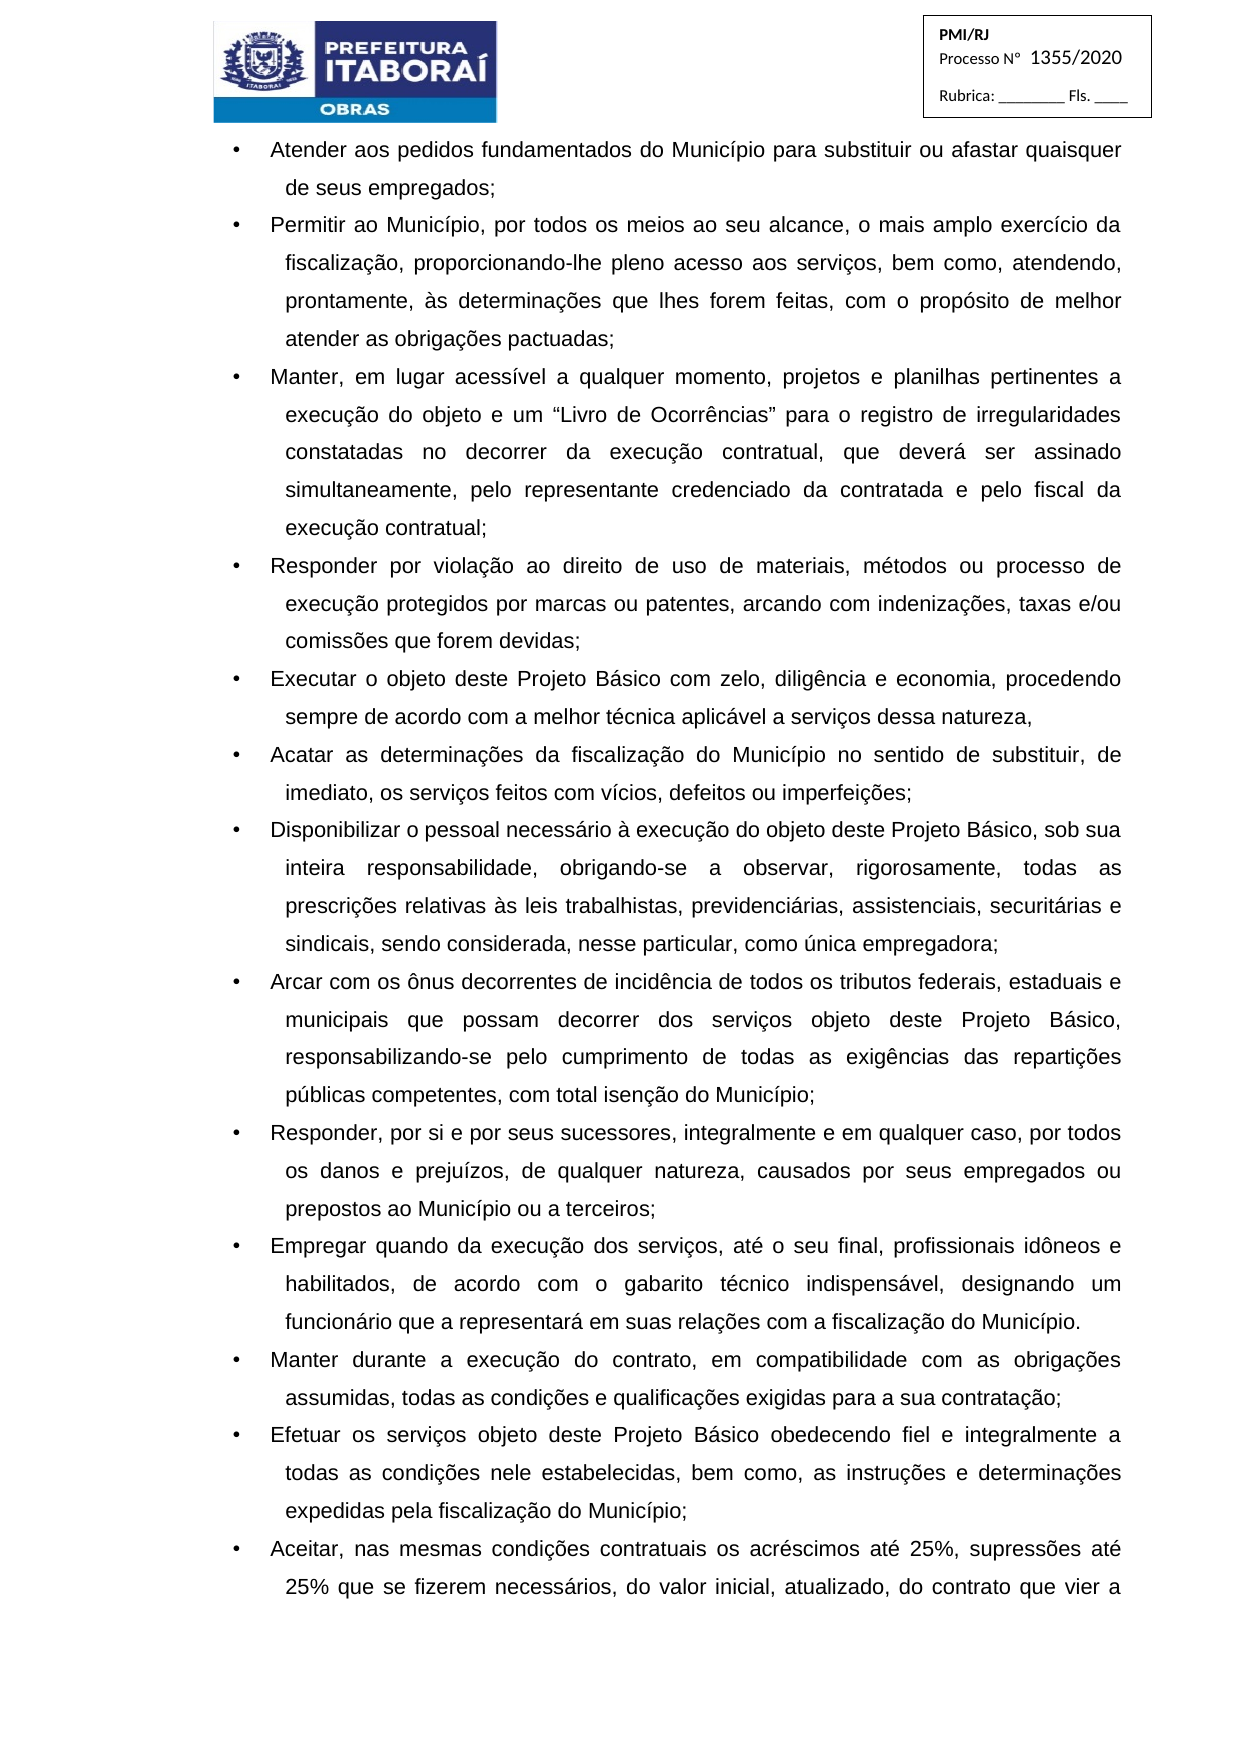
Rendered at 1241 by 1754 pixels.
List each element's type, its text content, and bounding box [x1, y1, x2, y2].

list Responder por violação ao direito de uso de materiais, métodos ou processo de execução protegidos por marcas ou patentes, arcando com indenizações, taxas e/ou comissões que forem devidas; [233, 553, 1122, 653]
list Permitir ao Município, por todos os meios ao seu alcance, o mais amplo exercício da fiscalização, proporcionando-lhe pleno acesso aos serviços, bem como, atendendo, prontamente, às determinações que lhes forem feitas, com o propósito de melhor atender as obrigações pactuadas; [233, 212, 1122, 351]
list Atender aos pedidos fundamentados do Município para substituir ou afastar quaisquer de seus empregados; [233, 137, 1122, 200]
picture [213, 103, 317, 118]
list Manter durante a execução do contrato, em compatibilidade com as obrigações assumidas, todas as condições e qualificações exigidas para a sua contratação; [233, 1347, 1122, 1410]
list Manter, em lugar acessível a qualquer momento, projetos e planilhas pertinentes a execução do objeto e um “Livro de Ocorrências” para o registro de irregularidades constatadas no decorrer da execução contratual, que deverá ser assinado simultaneamente, pelo representante credenciado da contratada e pelo fiscal da execução contratual; [233, 364, 1122, 540]
picture [213, 21, 498, 123]
list Executar o objeto deste Projeto Básico com zelo, diligência e economia, procedendo sempre de acordo com a melhor técnica aplicável a serviços dessa natureza, [233, 666, 1122, 729]
list Arcar com os ônus decorrentes de incidência de todos os tributos federais, estaduais e municipais que possam decorrer dos serviços objeto deste Projeto Básico, responsabilizando-se pelo cumprimento de todas as exigências das repartições públicas competentes, com total isenção do Município; [233, 969, 1122, 1107]
picture [393, 104, 486, 118]
list Acatar as determinações da fiscalização do Município no sentido de substituir, de imediato, os serviços feitos com vícios, defeitos ou imperfeições; [233, 742, 1122, 805]
list Responder, por si e por seus sucessores, integralmente e em qualquer caso, por todos os danos e prejuízos, de qualquer natureza, causados por seus empregados ou prepostos ao Município ou a terceiros; [233, 1120, 1122, 1221]
list Aceitar, nas mesmas condições contratuais os acréscimos até 25%, supressões até 25% que se fizerem necessários, do valor inicial, atualizado, do contrato que vier a [233, 1536, 1122, 1599]
list Efetuar os serviços objeto deste Projeto Básico obedecendo fiel e integralmente a todas as condições nele estabelecidas, bem como, as instruções e determinações expedidas pela fiscalização do Município; [233, 1422, 1122, 1523]
list Empregar quando da execução dos serviços, até o seu final, profissionais idôneos e habilitados, de acordo com o gabarito técnico indispensável, designando um funcionário que a representará em suas relações com a fiscalização do Município. [233, 1233, 1122, 1334]
list Disponibilizar o pessoal necessário à execução do objeto deste Projeto Básico, sob sua inteira responsabilidade, obrigando-se a observar, rigorosamente, todas as prescrições relativas às leis trabalhistas, previdenciárias, assistenciais, securitárias e sindicais, sendo considerada, nesse particular, como única empregadora; [233, 817, 1122, 956]
